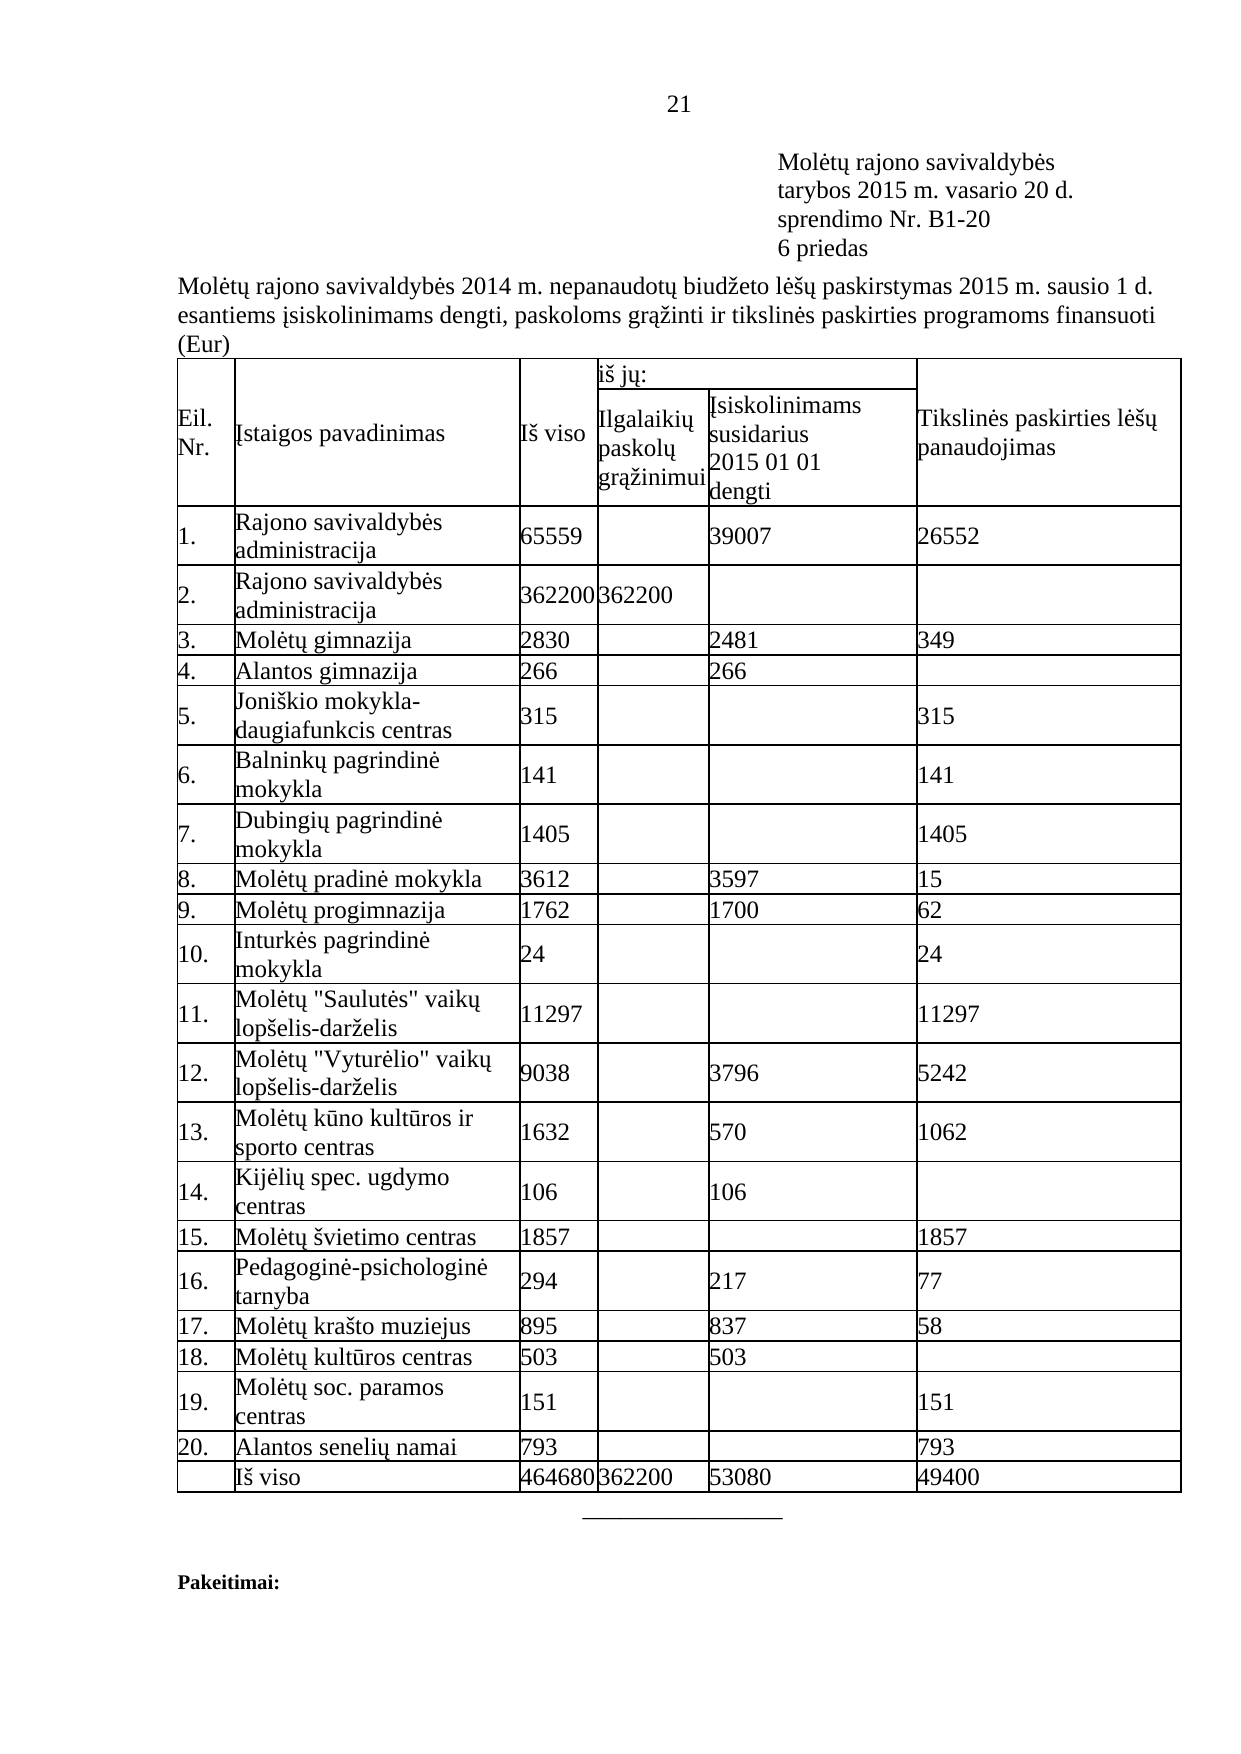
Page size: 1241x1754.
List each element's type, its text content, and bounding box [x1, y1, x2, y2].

table_cell 106 [521, 1162, 597, 1220]
table_cell [599, 1432, 708, 1460]
table_cell 362200 [521, 566, 597, 623]
table_cell Alantos gimnazija [236, 656, 519, 684]
table_cell Molėtų "Vyturėlio" vaikų lopšelis-darželis [236, 1044, 519, 1101]
table_cell Alantos senelių namai [236, 1432, 519, 1460]
table_cell [599, 984, 708, 1042]
table_cell 3612 [521, 864, 597, 893]
table_cell 65559 [521, 507, 597, 564]
table_cell [599, 625, 708, 654]
table_cell [710, 1221, 916, 1250]
table_cell 1. [178, 507, 234, 564]
table_cell [710, 1372, 916, 1430]
table_cell [599, 925, 708, 983]
table_cell 1632 [521, 1103, 597, 1161]
table_cell 77 [918, 1252, 1180, 1309]
table_cell Molėtų soc. paramos centras [236, 1372, 519, 1430]
table_cell 793 [918, 1432, 1180, 1460]
table_cell 503 [521, 1342, 597, 1371]
table_cell 6. [178, 746, 234, 803]
table_cell 141 [521, 746, 597, 803]
table_cell 1405 [918, 805, 1180, 862]
table_header iš jų: [599, 359, 916, 388]
table_cell 24 [918, 925, 1180, 983]
text Molėtų rajono savivaldybės [777, 147, 1181, 176]
table_cell Molėtų progimnazija [236, 895, 519, 923]
table_cell Dubingių pagrindinė mokykla [236, 805, 519, 862]
table_cell Rajono savivaldybės administracija [236, 507, 519, 564]
table_cell Įsiskolinimams susidarius 2015 01 01 dengti [710, 390, 916, 505]
table_cell [599, 507, 708, 564]
table_cell 2. [178, 566, 234, 623]
table_cell [710, 566, 916, 623]
table_cell Molėtų švietimo centras [236, 1221, 519, 1250]
text Molėtų rajono savivaldybės 2014 m. nepanaudotų biudžeto lėšų paskirstymas 2015 m. sausio 1 d. esantiems įsiskolinimams dengti, paskoloms grąžinti ir tikslinės paskirties programoms finansuoti (Eur) [177, 271, 1181, 358]
table_cell [599, 1311, 708, 1340]
table_cell 1062 [918, 1103, 1180, 1161]
table_cell 1405 [521, 805, 597, 862]
table_cell 266 [521, 656, 597, 684]
table_cell [599, 895, 708, 923]
table_cell 464680 [521, 1462, 597, 1491]
table_cell Molėtų krašto muziejus [236, 1311, 519, 1340]
table_cell Molėtų pradinė mokykla [236, 864, 519, 893]
table_cell 3597 [710, 864, 916, 893]
table_cell 20. [178, 1432, 234, 1460]
table_cell 58 [918, 1311, 1180, 1340]
table_cell [710, 686, 916, 744]
table_cell 1857 [918, 1221, 1180, 1250]
table_cell 15. [178, 1221, 234, 1250]
table_cell 12. [178, 1044, 234, 1101]
table_cell 315 [521, 686, 597, 744]
table_cell 362200 [599, 566, 708, 623]
table_cell [918, 1162, 1180, 1220]
table_cell 362200 [599, 1462, 708, 1491]
table_cell 10. [178, 925, 234, 983]
table_cell 2481 [710, 625, 916, 654]
table_cell 19. [178, 1372, 234, 1430]
table_cell 106 [710, 1162, 916, 1220]
table_cell Molėtų "Saulutės" vaikų lopšelis-darželis [236, 984, 519, 1042]
table_cell Balninkų pagrindinė mokykla [236, 746, 519, 803]
table_cell [710, 746, 916, 803]
table_cell [918, 656, 1180, 684]
table_cell [599, 746, 708, 803]
table_cell 62 [918, 895, 1180, 923]
table_cell [599, 1103, 708, 1161]
table_cell [599, 1372, 708, 1430]
table_cell 141 [918, 746, 1180, 803]
table_cell Inturkės pagrindinė mokykla [236, 925, 519, 983]
table_cell 11297 [918, 984, 1180, 1042]
table_cell 39007 [710, 507, 916, 564]
text tarybos 2015 m. vasario 20 d. sprendimo Nr. B1-20 6 priedas [777, 176, 1181, 262]
table_cell 503 [710, 1342, 916, 1371]
text Pakeitimai: [177, 1569, 1181, 1594]
table_cell 53080 [710, 1462, 916, 1491]
table_cell 315 [918, 686, 1180, 744]
table_cell [599, 686, 708, 744]
table_header Tikslinės paskirties lėšų panaudojimas [918, 359, 1180, 505]
table_cell [710, 805, 916, 862]
table_cell Molėtų kūno kultūros ir sporto centras [236, 1103, 519, 1161]
table_cell Kijėlių spec. ugdymo centras [236, 1162, 519, 1220]
table_cell Molėtų gimnazija [236, 625, 519, 654]
table_cell 266 [710, 656, 916, 684]
table_cell [599, 656, 708, 684]
table_cell 49400 [918, 1462, 1180, 1491]
table_cell 895 [521, 1311, 597, 1340]
table_cell 14. [178, 1162, 234, 1220]
table_cell [918, 566, 1180, 623]
table_cell 18. [178, 1342, 234, 1371]
table_cell 5242 [918, 1044, 1180, 1101]
table_cell Rajono savivaldybės administracija [236, 566, 519, 623]
table_cell 217 [710, 1252, 916, 1309]
table_cell 3796 [710, 1044, 916, 1101]
table_cell 1762 [521, 895, 597, 923]
text ________________ [447, 1493, 1181, 1521]
table_cell 4. [178, 656, 234, 684]
table_header Iš viso [521, 359, 597, 505]
table_cell 5. [178, 686, 234, 744]
table_cell 151 [521, 1372, 597, 1430]
table_cell 2830 [521, 625, 597, 654]
table_cell 7. [178, 805, 234, 862]
table_cell [599, 1342, 708, 1371]
table_cell 8. [178, 864, 234, 893]
table_cell [599, 1162, 708, 1220]
table_cell [599, 1044, 708, 1101]
table_cell [599, 1252, 708, 1309]
table_header Eil. Nr. [178, 359, 234, 505]
table_cell 1700 [710, 895, 916, 923]
table_cell 11. [178, 984, 234, 1042]
table_cell 24 [521, 925, 597, 983]
table_cell Iš viso [236, 1462, 519, 1491]
table_cell [710, 984, 916, 1042]
table_header Įstaigos pavadinimas [236, 359, 519, 505]
table_cell 13. [178, 1103, 234, 1161]
table_cell 9038 [521, 1044, 597, 1101]
table_cell 793 [521, 1432, 597, 1460]
table_cell 294 [521, 1252, 597, 1309]
table_cell [710, 925, 916, 983]
table_cell Pedagoginė-psichologinė tarnyba [236, 1252, 519, 1309]
table_cell 1857 [521, 1221, 597, 1250]
table_cell Molėtų kultūros centras [236, 1342, 519, 1371]
table_cell [178, 1462, 234, 1491]
table_cell 15 [918, 864, 1180, 893]
table_cell 17. [178, 1311, 234, 1340]
table_cell [599, 864, 708, 893]
table_cell [599, 805, 708, 862]
table_cell 151 [918, 1372, 1180, 1430]
table_cell 837 [710, 1311, 916, 1340]
table_cell 11297 [521, 984, 597, 1042]
table_cell 16. [178, 1252, 234, 1309]
table_cell 570 [710, 1103, 916, 1161]
table_cell 349 [918, 625, 1180, 654]
table_cell [918, 1342, 1180, 1371]
table_cell 26552 [918, 507, 1180, 564]
table_cell Ilgalaikių paskolų grąžinimui [599, 390, 708, 505]
table_cell [710, 1432, 916, 1460]
table_cell 3. [178, 625, 234, 654]
table_cell [599, 1221, 708, 1250]
table_cell Joniškio mokykla-daugiafunkcis centras [236, 686, 519, 744]
table_cell 9. [178, 895, 234, 923]
